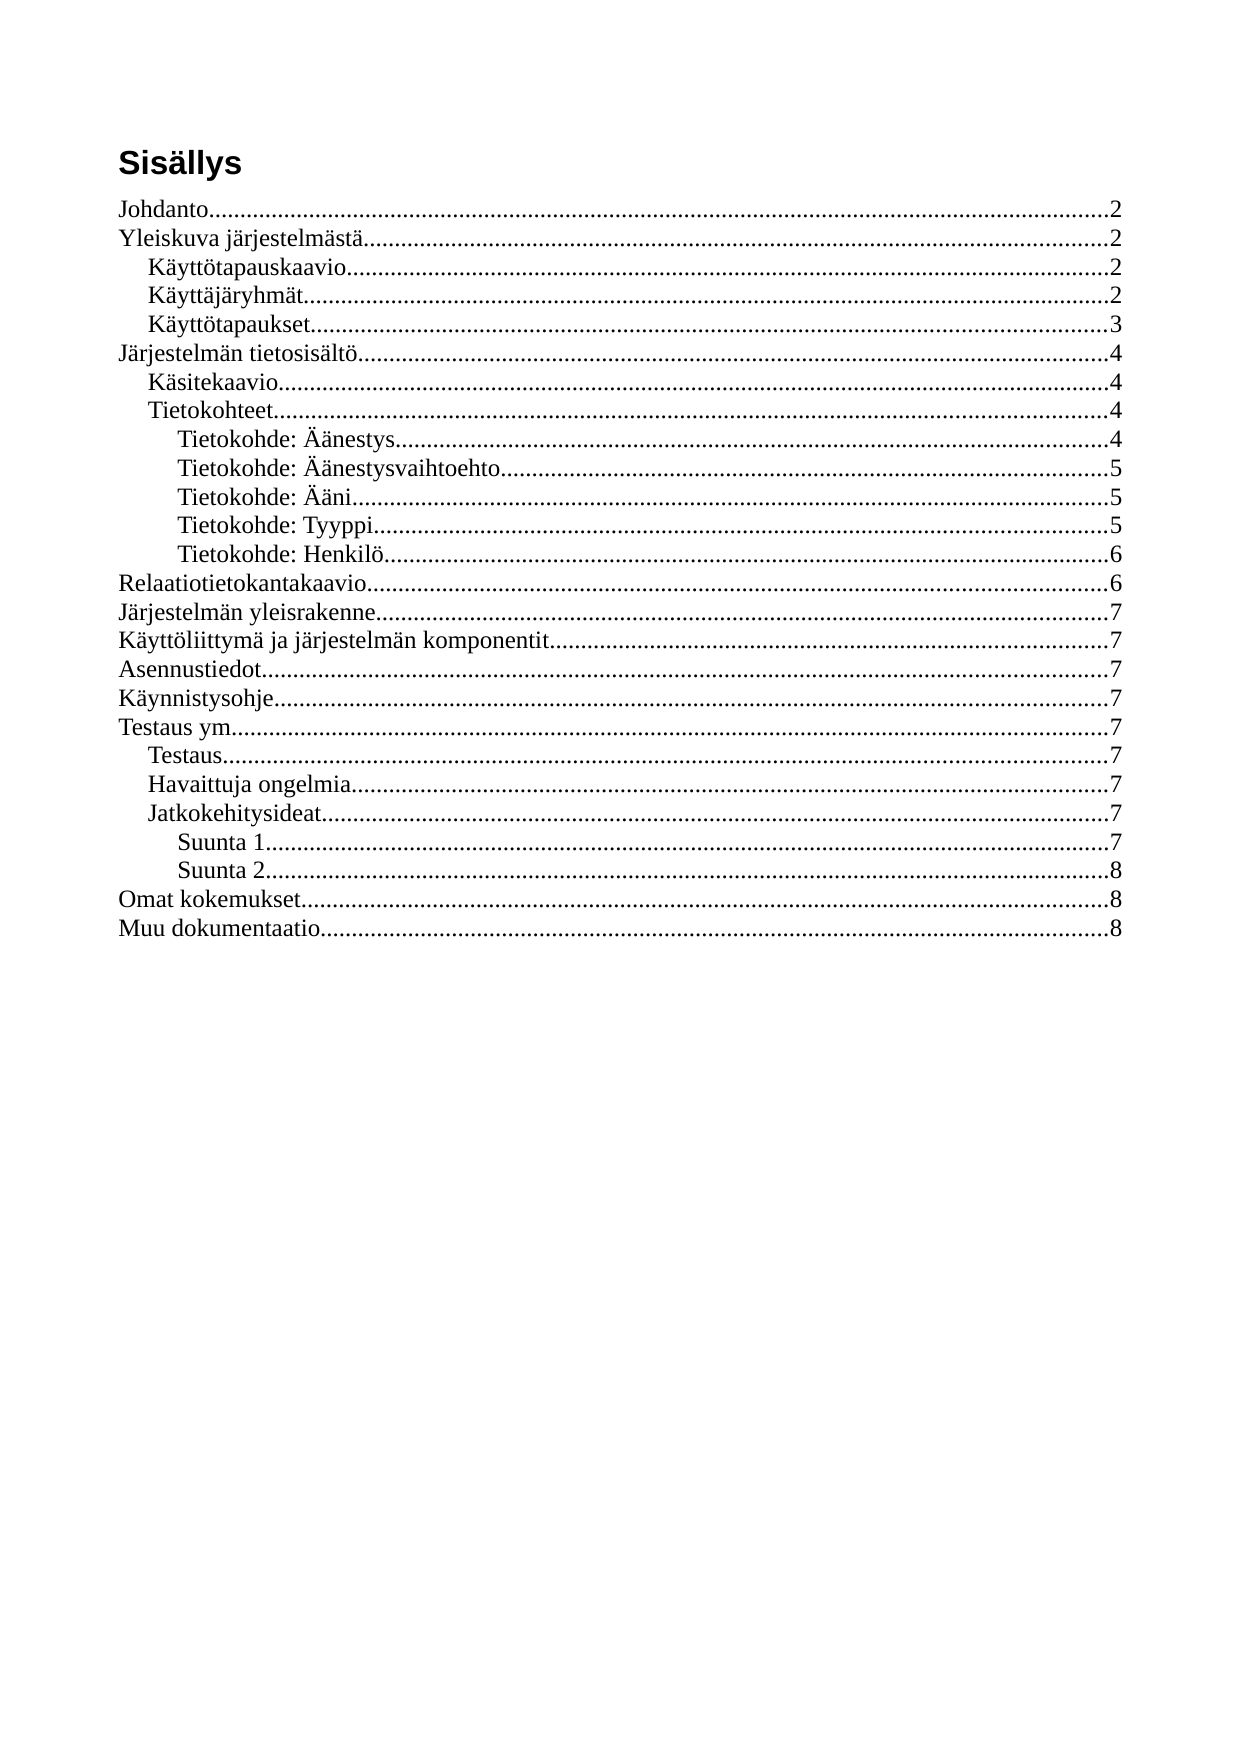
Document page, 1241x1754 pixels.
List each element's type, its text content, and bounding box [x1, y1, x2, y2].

text Tietokohde: Äänestysvaihtoehto 5 [177, 453, 1122, 482]
text Testaus 7 [148, 740, 1122, 769]
text Relaatiotietokantakaavio 6 [118, 568, 1122, 597]
text Käyttötapaukset 3 [148, 309, 1122, 338]
text Käyttäjäryhmät 2 [148, 280, 1122, 309]
text Tietokohde: Henkilö 6 [177, 539, 1122, 568]
text Omat kokemukset 8 [118, 884, 1122, 913]
text Käynnistysohje 7 [118, 683, 1122, 712]
text Suunta 1 7 [177, 827, 1122, 855]
text Tietokohteet 4 [148, 395, 1122, 424]
text Jatkokehitysideat 7 [148, 798, 1122, 827]
text Havaittuja ongelmia 7 [148, 769, 1122, 798]
text Muu dokumentaatio 8 [118, 913, 1122, 942]
text Järjestelmän yleisrakenne 7 [118, 597, 1122, 625]
text Käsitekaavio 4 [148, 367, 1122, 395]
text Käyttöliittymä ja järjestelmän komponentit 7 [118, 625, 1122, 654]
text Tietokohde: Tyyppi 5 [177, 510, 1122, 539]
text Suunta 2 8 [177, 855, 1122, 884]
text Tietokohde: Ääni 5 [177, 482, 1122, 510]
text Järjestelmän tietosisältö 4 [118, 338, 1122, 367]
text Tietokohde: Äänestys 4 [177, 424, 1122, 453]
text Johdanto 2 [118, 194, 1122, 223]
subtitle Sisällys [118, 143, 1122, 182]
text Yleiskuva järjestelmästä 2 [118, 223, 1122, 252]
text Testaus ym. 7 [118, 712, 1122, 740]
text Käyttötapauskaavio 2 [148, 252, 1122, 280]
text Asennustiedot 7 [118, 654, 1122, 683]
